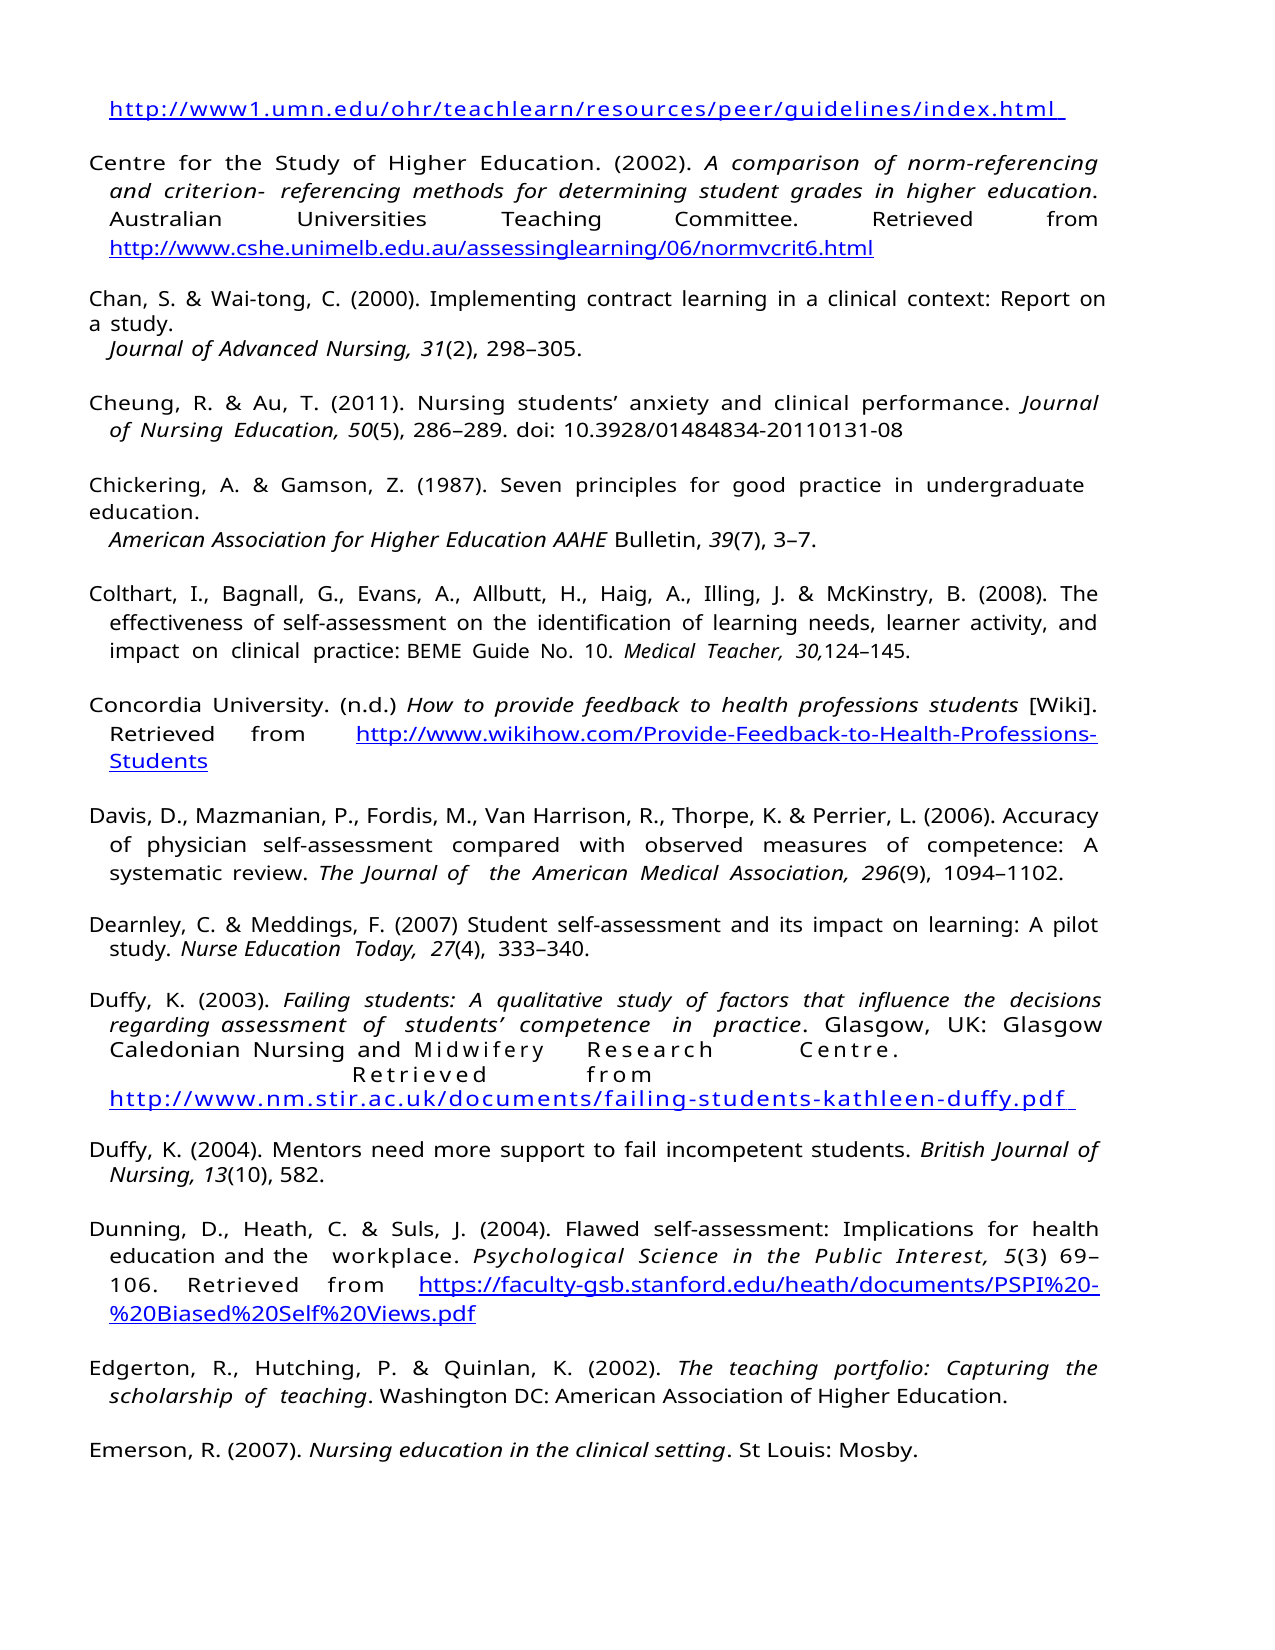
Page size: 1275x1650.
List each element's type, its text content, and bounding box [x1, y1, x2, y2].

text Dunning, D., Heath, C. & Suls, J. (2004). Flawed self-assessment: Implications for health education and the workplace. Psychological Science in the Public Interest, 5(3) 69–106. Retrieved from https://faculty-gsb.stanford.edu/heath/documents/PSPI%20-%20Biased%20Self%20Views.pdf [88, 1215, 1100, 1327]
text Journal of Advanced Nursing, 31(2), 298–305. [109, 337, 1112, 362]
text Cheung, R. & Au, T. (2011). Nursing students’ anxiety and clinical performance. Journal of Nursing Education, 50(5), 286–289. doi: 10.3928/01484834-20110131-08 [88, 389, 1099, 444]
subtitle Dearnley, C. & Meddings, F. (2007) Student self-assessment and its impact on learning: A pilot study. Nurse Education Today, 27(4), 333–340. [88, 912, 1098, 962]
subtitle Colthart, I., Bagnall, G., Evans, A., Allbutt, H., Haig, A., Illing, J. & McKinstry, B. (2008). The eﬀectiveness of self-assessment on the identiﬁcation of learning needs, learner activity, and impact on clinical practice: BEME Guide No. 10. Medical Teacher, 30,124–145. [88, 579, 1098, 664]
text http://www1.umn.edu/ohr/teachlearn/resources/peer/guidelines/index.html [109, 95, 1112, 122]
text Concordia University. (n.d.) How to provide feedback to health professions students [Wiki]. Retrieved from http://www.wikihow.com/Provide-Feedback-to-Health-Professions-Students [88, 692, 1098, 775]
text Davis, D., Mazmanian, P., Fordis, M., Van Harrison, R., Thorpe, K. & Perrier, L. (2006). Accuracy of physician self-assessment compared with observed measures of competence: A systematic review. The Journal of the American Medical Association, 296(9), 1094–1102. [88, 801, 1098, 886]
text American Association for Higher Education AAHE Bulletin, 39(7), 3–7. [109, 525, 1112, 553]
text Emerson, R. (2007). Nursing education in the clinical setting. St Louis: Mosby. [88, 1437, 1112, 1463]
text Duﬀy, K. (2004). Mentors need more support to fail incompetent students. British Journal of Nursing, 13(10), 582. [88, 1138, 1098, 1187]
text Edgerton, R., Hutching, P. & Quinlan, K. (2002). The teaching portfolio: Capturing the scholarship of teaching. Washington DC: American Association of Higher Education. [88, 1354, 1099, 1409]
subtitle Chan, S. & Wai-tong, C. (2000). Implementing contract learning in a clinical context: Report on a study. [88, 287, 1112, 337]
text Centre for the Study of Higher Education. (2002). A comparison of norm-referencing and criterion- referencing methods for determining student grades in higher education. Australian Universities Teaching Committee. Retrieved from http://www.cshe.unimelb.edu.au/assessinglearning/06/normvcrit6.html [88, 150, 1099, 261]
text Duﬀy, K. (2003). Failing students: A qualitative study of factors that inﬂuence the decisions regarding assessment of students’ competence in practice. Glasgow, UK: Glasgow Caledonian Nursing and Midwifery Research Centre. Retrieved from http://www.nm.stir.ac.uk/documents/failing-students-kathleen-duﬀy.pdf [88, 988, 1102, 1112]
text Chickering, A. & Gamson, Z. (1987). Seven principles for good practice in undergraduate education. [88, 471, 1112, 525]
